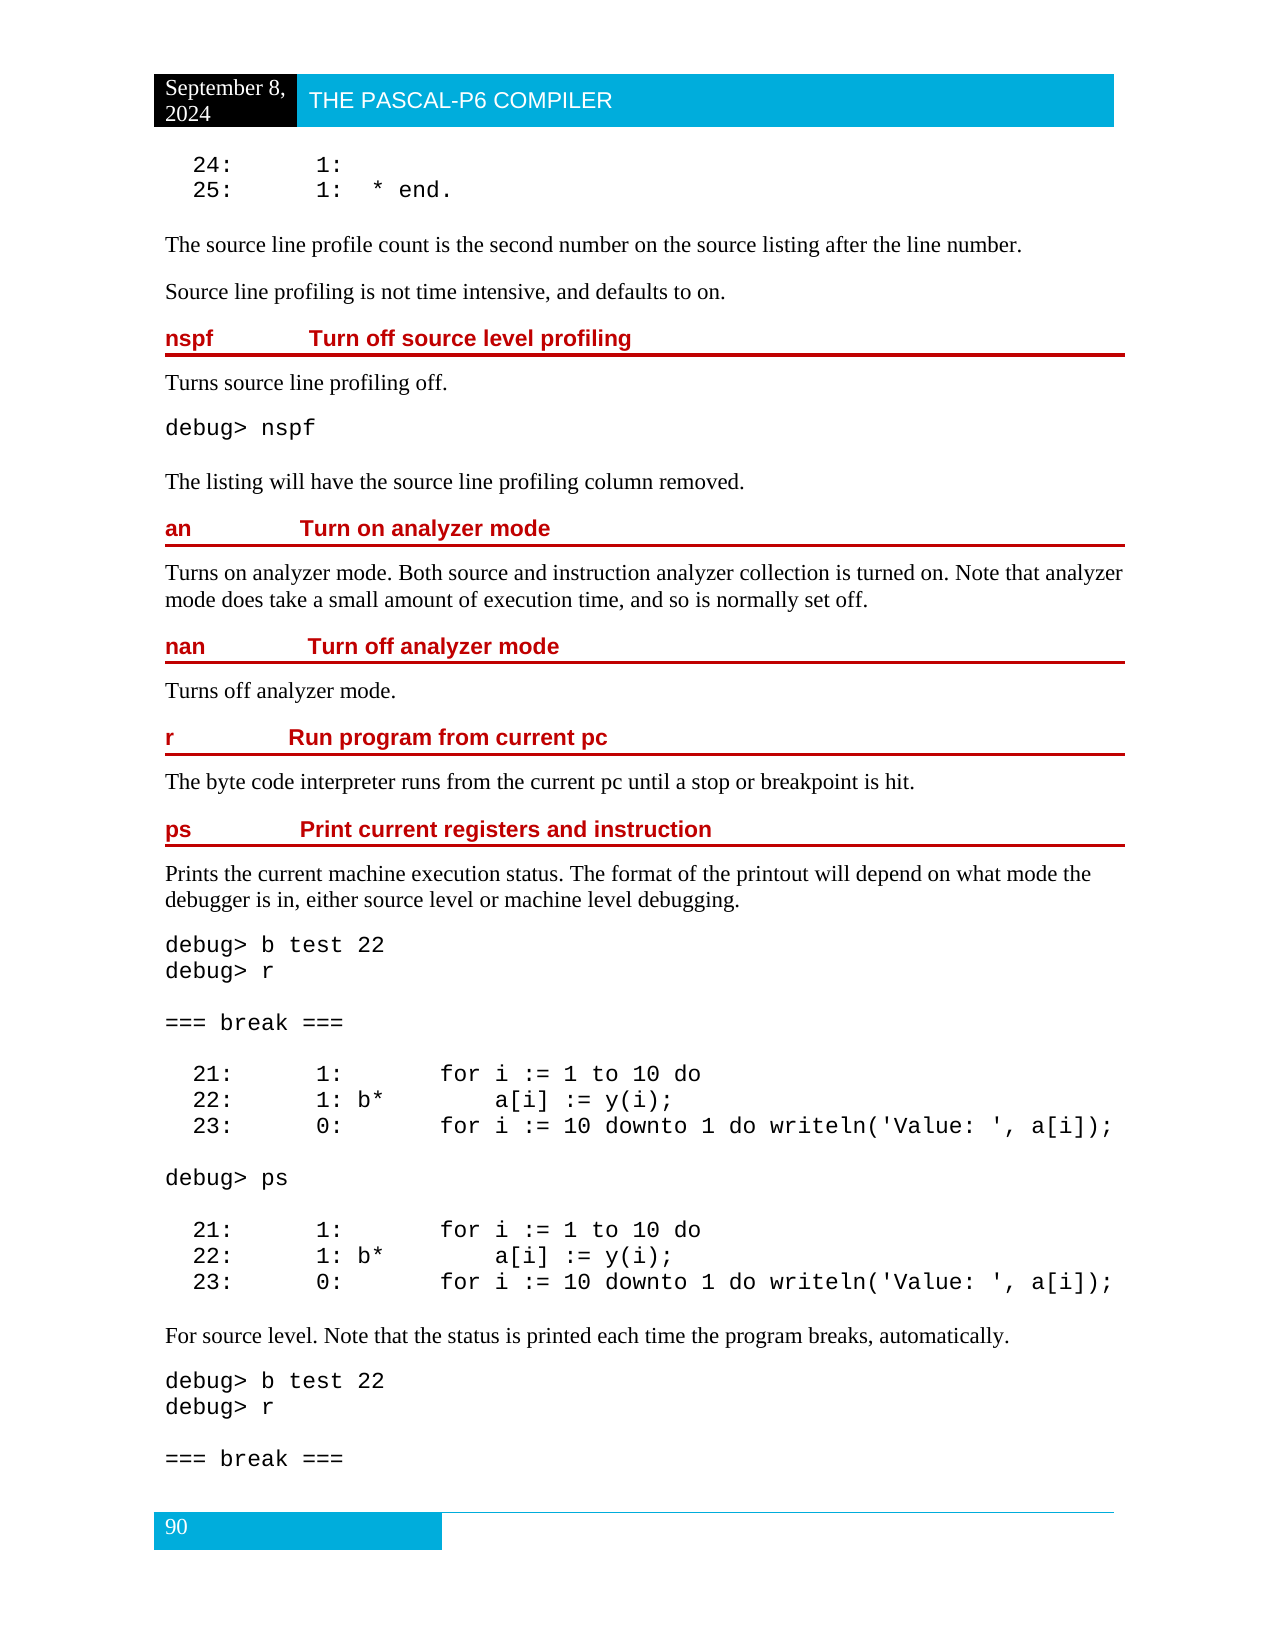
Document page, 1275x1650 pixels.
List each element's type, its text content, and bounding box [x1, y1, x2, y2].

text The byte code interpreter runs from the current pc until a stop or breakpoint is hit. [165, 768, 1125, 795]
text debug> r [165, 959, 1125, 985]
text For source level. Note that the status is printed each time the program breaks, automatically. [165, 1322, 1125, 1348]
subtitle nan Turn off analyzer mode [165, 633, 1125, 661]
text Turns off analyzer mode. [165, 677, 1125, 703]
text Turns source line profiling off. [165, 369, 1125, 396]
text 21: 1: for i := 1 to 10 do [165, 1218, 1125, 1244]
text debug> b test 22 [165, 933, 1125, 959]
text Source line profiling is not time intensive, and defaults to on. [165, 278, 1125, 304]
text The source line profile count is the second number on the source listing after the line number. [165, 231, 1125, 257]
text === break === [165, 1011, 1125, 1037]
text The listing will have the source line profiling column removed. [165, 468, 1125, 494]
subtitle an Turn on analyzer mode [165, 515, 1125, 544]
subtitle ps Print current registers and instruction [165, 816, 1125, 844]
text debug> ps [165, 1167, 1125, 1192]
text 22: 1: b* a[i] := y(i); [165, 1089, 1125, 1115]
text debug> b test 22 [165, 1369, 1125, 1395]
text 24: 1: [165, 153, 1125, 179]
subtitle nspf Turn off source level profiling [165, 325, 1125, 353]
text debug> nspf [165, 416, 1125, 442]
text Turns on analyzer mode. Both source and instruction analyzer collection is turned on. Note that analyzer mode does take a small amount of execution time, and so is normally set off. [165, 559, 1125, 612]
text 22: 1: b* a[i] := y(i); [165, 1244, 1125, 1270]
text 23: 0: for i := 10 downto 1 do writeln('Value: ', a[i]); [165, 1115, 1125, 1141]
subtitle r Run program from current pc [165, 724, 1125, 753]
text === break === [165, 1447, 1125, 1473]
text debug> r [165, 1395, 1125, 1421]
text 25: 1: * end. [165, 179, 1125, 205]
text 23: 0: for i := 10 downto 1 do writeln('Value: ', a[i]); [165, 1270, 1125, 1296]
text 21: 1: for i := 1 to 10 do [165, 1063, 1125, 1089]
text Prints the current machine execution status. The format of the printout will depend on what mode the debugger is in, either source level or machine level debugging. [165, 859, 1125, 912]
